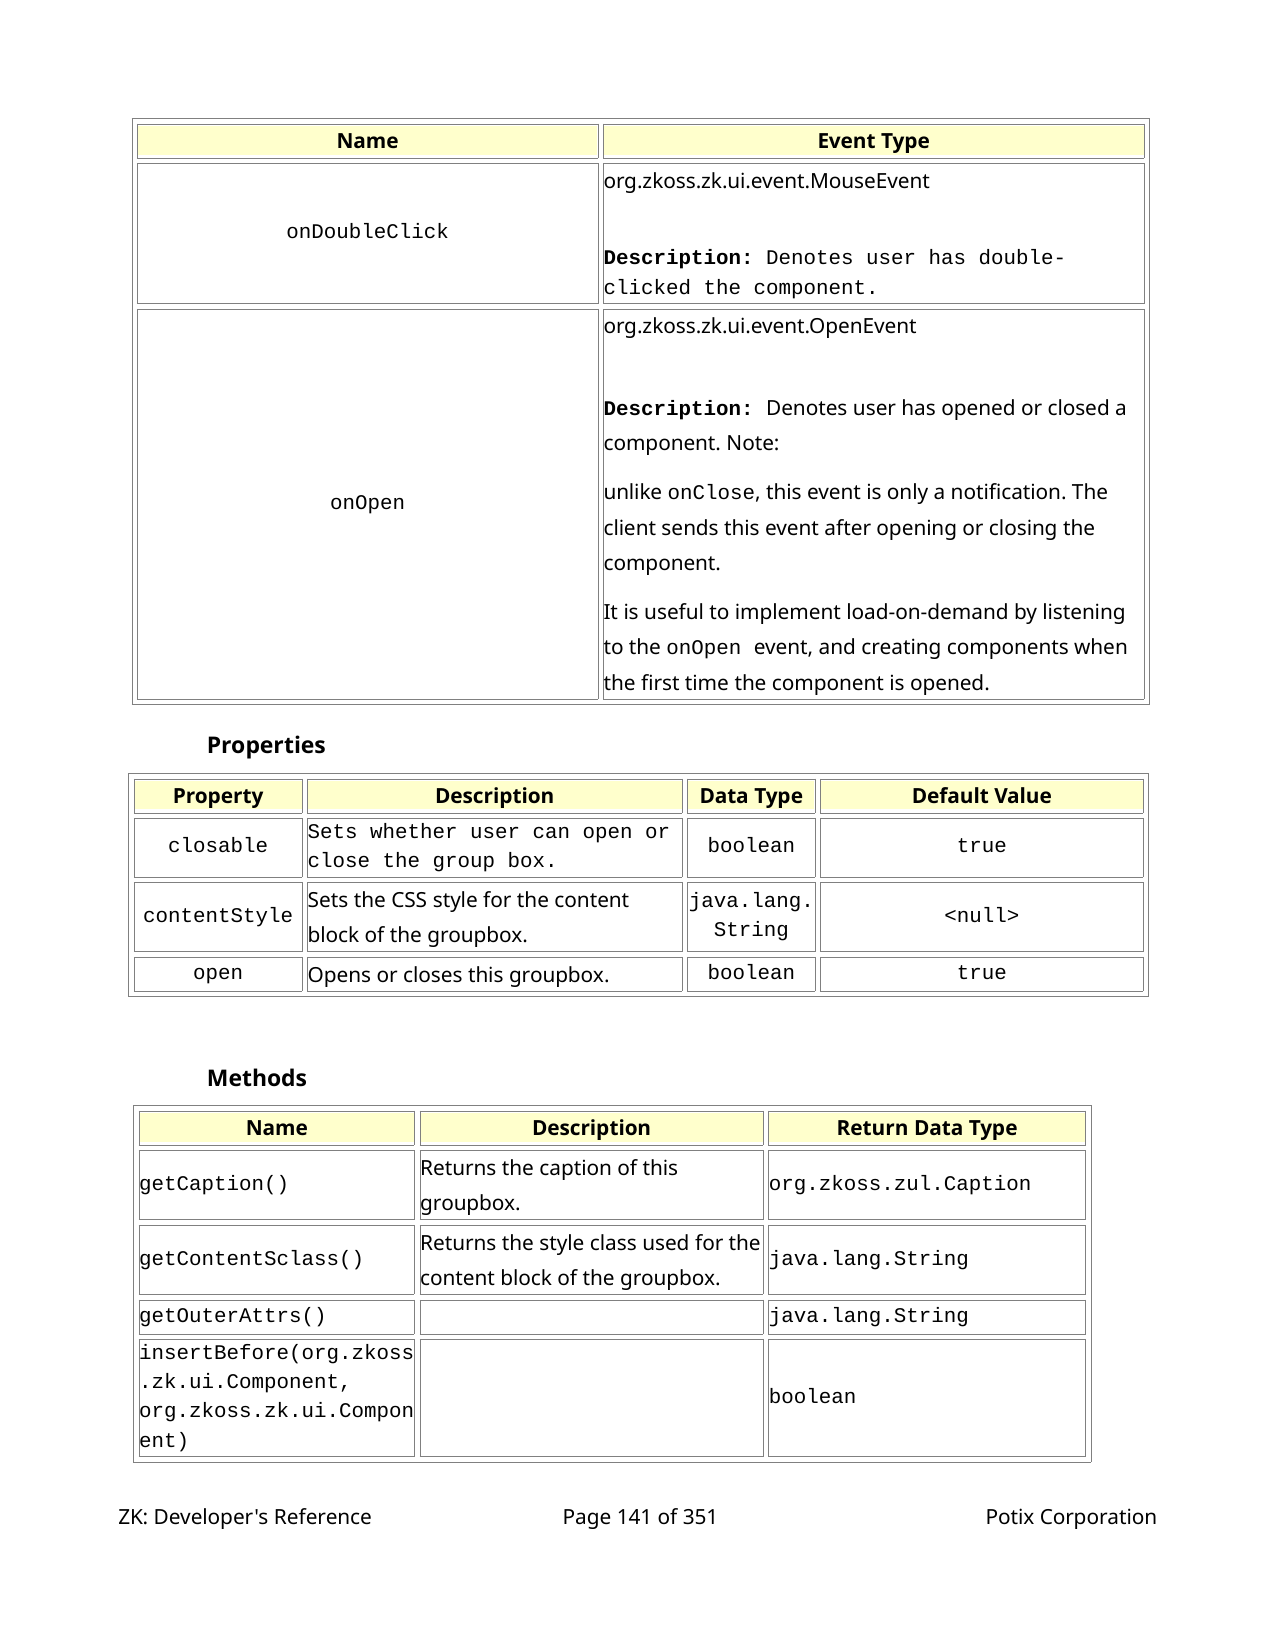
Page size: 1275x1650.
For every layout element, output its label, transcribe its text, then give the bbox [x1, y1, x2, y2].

table_header Name [136, 1106, 417, 1145]
table_cell [421, 1301, 763, 1333]
table_cell true [818, 813, 1146, 877]
table_cell closable [131, 813, 304, 877]
subtitle Properties [207, 729, 1157, 761]
table_cell getContentSclass() [136, 1219, 417, 1294]
table_cell [421, 1340, 763, 1456]
table_header Data Type [685, 774, 817, 812]
table_header Description [305, 774, 685, 812]
table_cell open [131, 951, 304, 991]
table_cell Sets the CSS style for the content block of the groupbox. [305, 877, 685, 951]
table_cell insertBefore(org.zkoss.zk.ui.Component, org.zkoss.zk.ui.Component) [136, 1334, 417, 1456]
table_cell java.lang.String [685, 877, 817, 951]
table_cell onOpen [134, 303, 600, 699]
table_cell getCaption() [136, 1145, 417, 1219]
table_header Name [134, 119, 600, 158]
table_cell Returns the style class used for the content block of the groupbox. [417, 1219, 766, 1294]
table_header Default Value [818, 774, 1146, 812]
table_cell [417, 1334, 766, 1456]
table_cell <null> [818, 877, 1146, 951]
table_header Property [131, 774, 304, 812]
table_header Description [417, 1106, 766, 1145]
table_header Return Data Type [766, 1106, 1088, 1145]
table_cell contentStyle [131, 877, 304, 951]
table_cell onDoubleClick [134, 158, 600, 303]
table_cell Sets whether user can open or close the group box. [305, 813, 685, 877]
table_cell Opens or closes this groupbox. [305, 951, 685, 991]
table_cell java.lang.String [766, 1219, 1088, 1294]
table_header Event Type [600, 119, 1147, 158]
table_cell boolean [685, 813, 817, 877]
table_cell [417, 1294, 766, 1333]
table_cell boolean [766, 1334, 1088, 1456]
table_cell getOuterAttrs() [136, 1294, 417, 1333]
table_cell org.zkoss.zul.Caption [766, 1145, 1088, 1219]
table_cell java.lang.String [766, 1294, 1088, 1333]
table_cell org.zkoss.zk.ui.event.OpenEvent Description: Denotes user has opened or closed a component. Note: unlike onClose, this event is only a notification. The client sends this event after opening or closing the component. It is useful to implement load-on-demand by listening to the onOpen event, and creating components when the first time the component is opened. [600, 303, 1147, 699]
table_cell org.zkoss.zk.ui.event.MouseEvent Description: Denotes user has double-clicked the component. [600, 158, 1147, 303]
table_cell true [818, 951, 1146, 991]
subtitle Methods [207, 1061, 1157, 1093]
table_cell Returns the caption of this groupbox. [417, 1145, 766, 1219]
table_cell boolean [685, 951, 817, 991]
